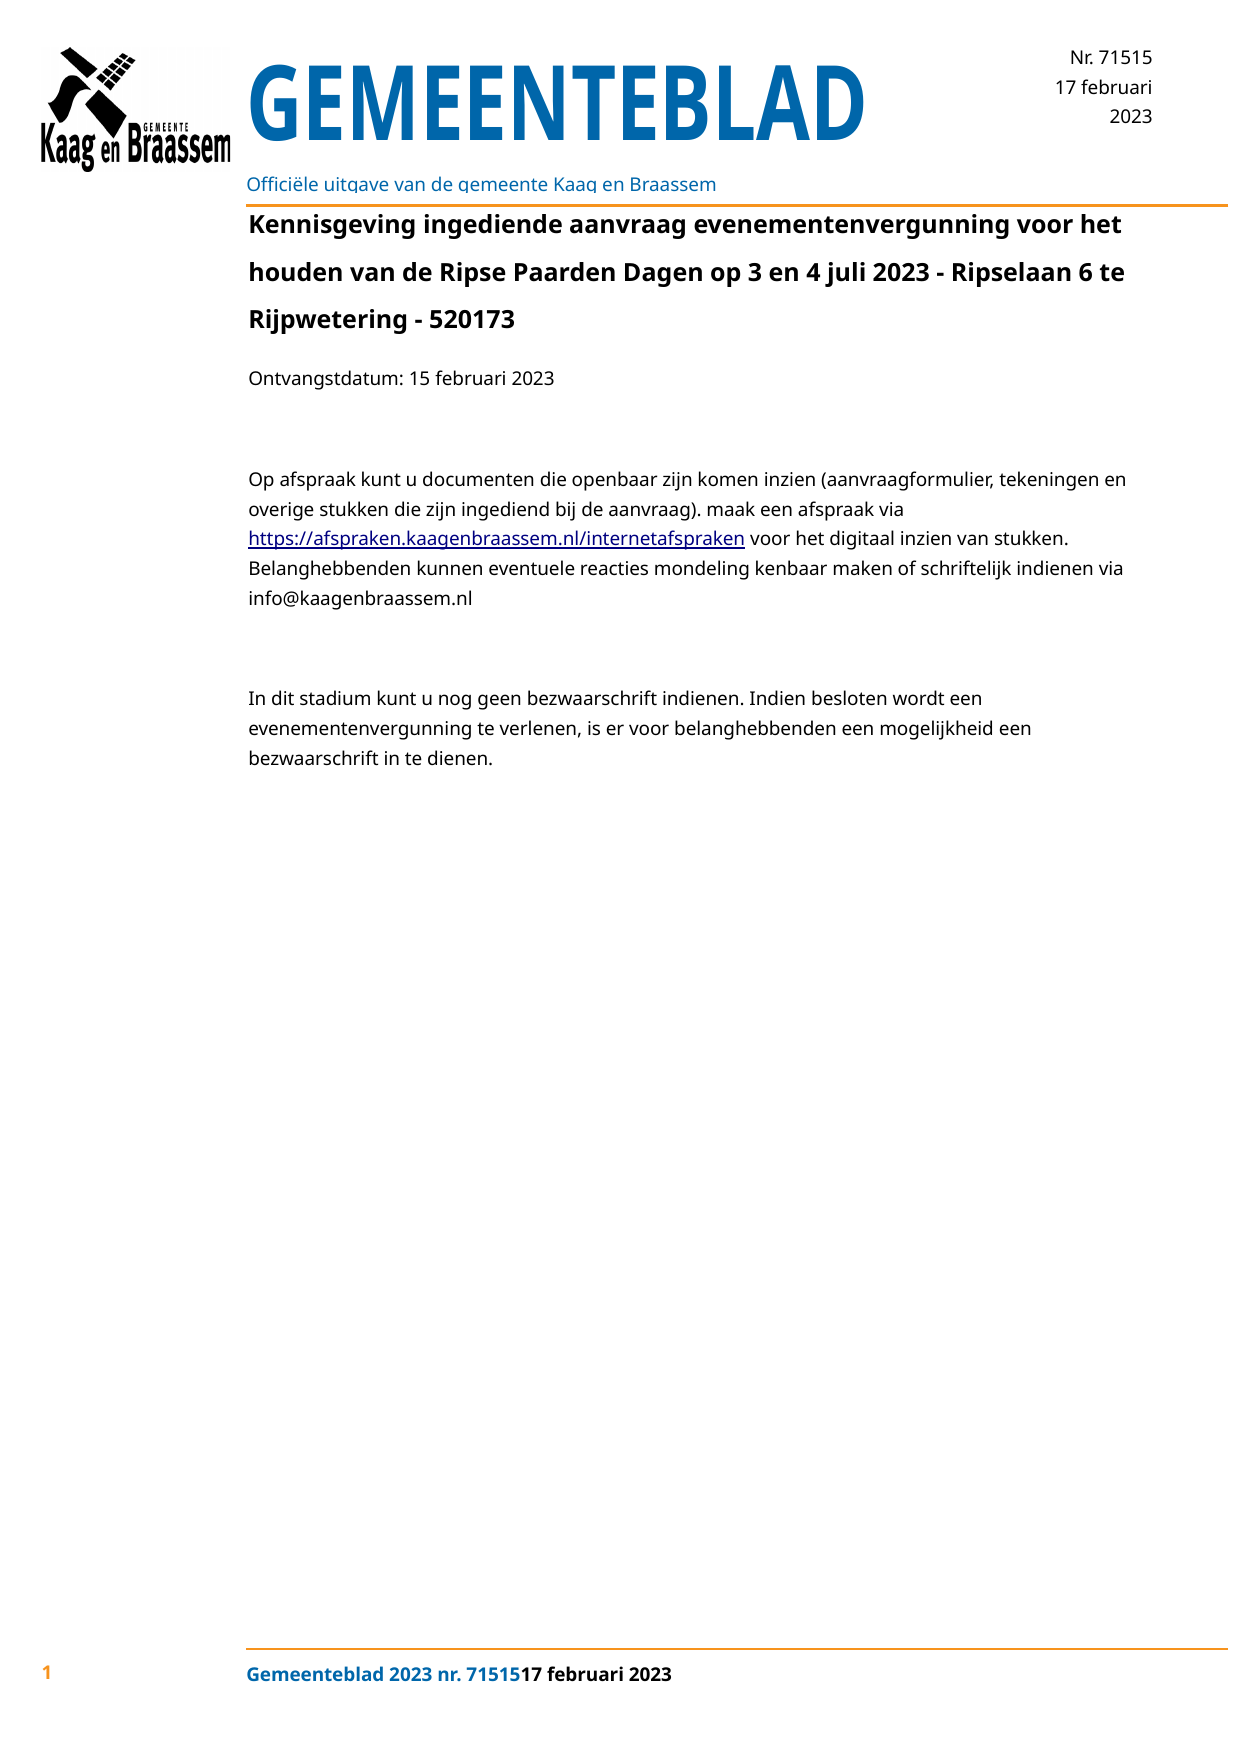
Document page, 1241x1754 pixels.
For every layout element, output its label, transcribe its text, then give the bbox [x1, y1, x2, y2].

text Op afspraak kunt u documenten die openbaar zijn komen inzien (aanvraagformulier, tekeningen en overige stukken die zijn ingediend bij de aanvraag). maak een afspraak via https://afspraken.kaagenbraassem.nl/internetafspraken voor het digitaal inzien van stukken. Belanghebbenden kunnen eventuele reacties mondeling kenbaar maken of schriftelijk indienen via info@kaagenbraassem.nl [248, 466, 1152, 610]
text In dit stadium kunt u nog geen bezwaarschrift indienen. Indien besloten wordt een evenementenvergunning te verlenen, is er voor belanghebbenden een mogelijkheid een bezwaarschrift in te dienen. [248, 686, 1152, 770]
picture [41, 47, 231, 172]
text Ontvangstdatum: 15 februari 2023 [248, 366, 1152, 391]
text Kennisgeving ingediende aanvraag evenementenvergunning voor het houden van de Ripse Paarden Dagen op 3 en 4 juli 2023 - Ripselaan 6 te Rijpwetering - 520173 [248, 207, 1152, 336]
